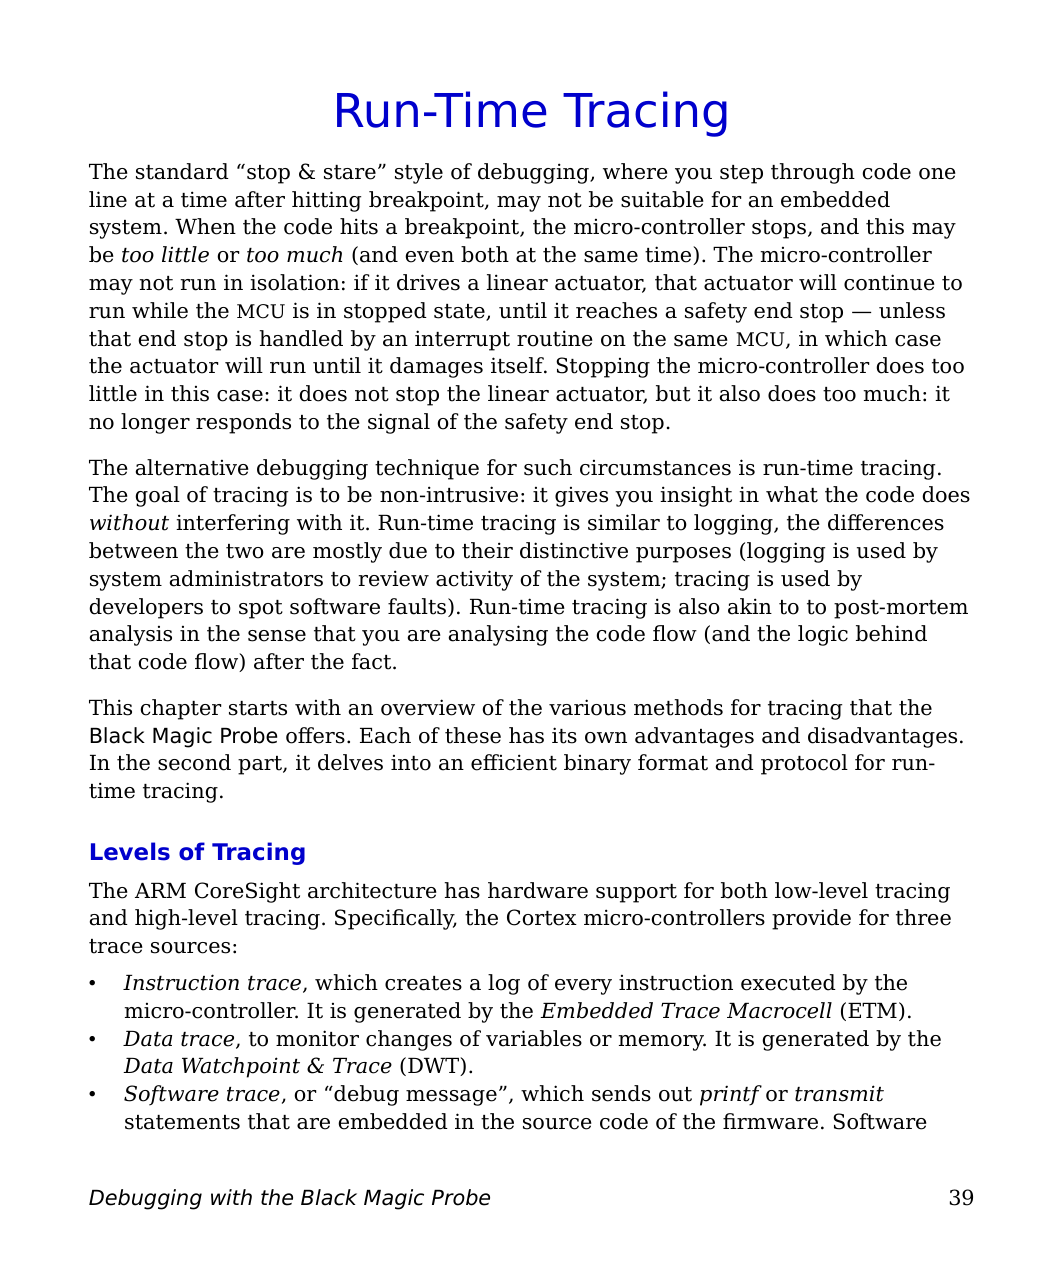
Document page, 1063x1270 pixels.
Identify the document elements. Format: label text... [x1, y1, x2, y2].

list Data trace, to monitor changes of variables or memory. It is generated by the Data Watchpoint & Trace (DWT). [88, 1027, 974, 1079]
list Instruction trace, which creates a log of every instruction executed by the micro-controller. It is generated by the Embedded Trace Macrocell (ETM). [88, 971, 974, 1023]
text The alternative debugging technique for such circumstances is run-time tracing. The goal of tracing is to be non-intrusive: it gives you insight in what the code does without interfering with it. Run-time tracing is similar to logging, the differences between the two are mostly due to their distinctive purposes (logging is used by system administrators to review activity of the system; tracing is used by developers to spot software faults). Run-time tracing is also akin to to post-mortem analysis in the sense that you are analysing the code flow (and the logic behind that code flow) after the fact. [88, 456, 974, 674]
text The ARM CoreSight architecture has hardware support for both low-level tracing and high-level tracing. Specifically, the Cortex micro-controllers provide for three trace sources: [88, 879, 974, 958]
subtitle Levels of Tracing [88, 839, 974, 866]
subtitle Run-Time Tracing [88, 84, 974, 138]
text The standard “stop & stare” style of debugging, where you step through code one line at a time after hitting breakpoint, may not be suitable for an embedded system. When the code hits a breakpoint, the micro-controller stops, and this may be too little or too much (and even both at the same time). The micro-controller may not run in isolation: if it drives a linear actuator, that actuator will continue to run while the MCU is in stopped state, until it reaches a safety end stop — unless that end stop is handled by an interrupt routine on the same MCU, in which case the actuator will run until it damages itself. Stopping the micro-controller does too little in this case: it does not stop the linear actuator, but it also does too much: it no longer responds to the signal of the safety end stop. [88, 160, 974, 434]
list Software trace, or “debug message”, which sends out printf or transmit statements that are embedded in the source code of the firmware. Software [88, 1082, 974, 1134]
text This chapter starts with an overview of the various methods for tracing that the Black Magic Probe offers. Each of these has its own advantages and disadvantages. In the second part, it delves into an efficient binary format and protocol for run-time tracing. [88, 696, 974, 803]
